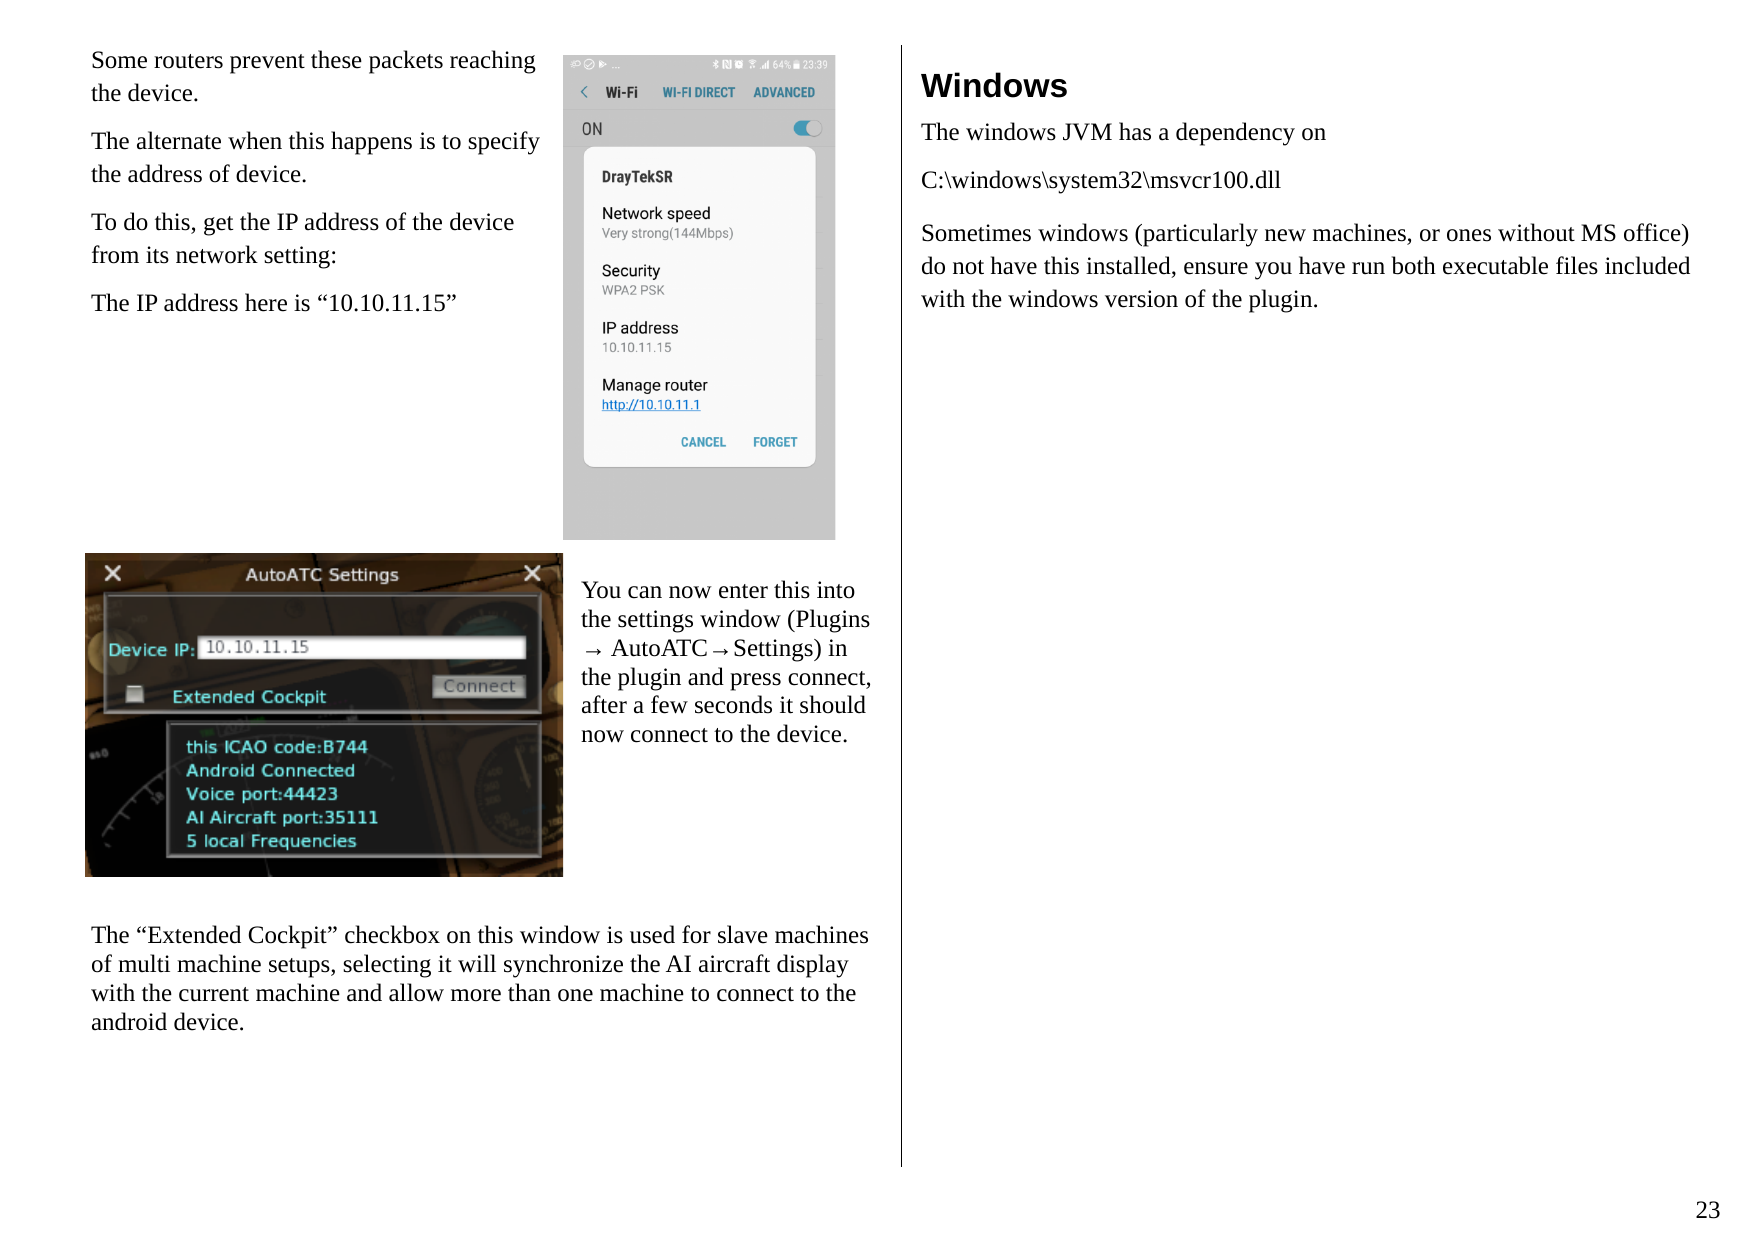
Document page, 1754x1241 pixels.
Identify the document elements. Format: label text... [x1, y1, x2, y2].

text The windows JVM has a dependency on [921, 117, 1720, 146]
text ﻿C:\windows\system32\msvcr100.﻿dll [921, 165, 1720, 198]
text Some routers prevent these packets reaching the device. [91, 45, 881, 107]
text The alternate when this happens is to specify the address of device. [91, 126, 563, 188]
text The “Extended Cockpit” checkbox on this window is used for slave machines of multi machine setups, selecting it will synchronize the AI aircraft display with the current machine and allow more than one machine to connect to the android device. [91, 920, 881, 1035]
picture [85, 553, 564, 877]
text [836, 207, 881, 269]
text [836, 288, 881, 317]
subtitle Windows [921, 66, 1738, 105]
text To do this, get the IP address of the device from its network setting: [91, 207, 563, 269]
picture [563, 55, 836, 540]
text The IP address here is “10.10.11.15” [91, 288, 563, 317]
text [836, 126, 881, 188]
text You can now enter this into the settings window (Plugins → AutoATC→Settings) in the plugin and press connect, after a few seconds it should now connect to the device. [564, 575, 881, 748]
text Sometimes windows (particularly new machines, or ones without MS office) do not have this installed, ensure you have run both executable files included with the windows version of the plugin. [921, 218, 1720, 313]
